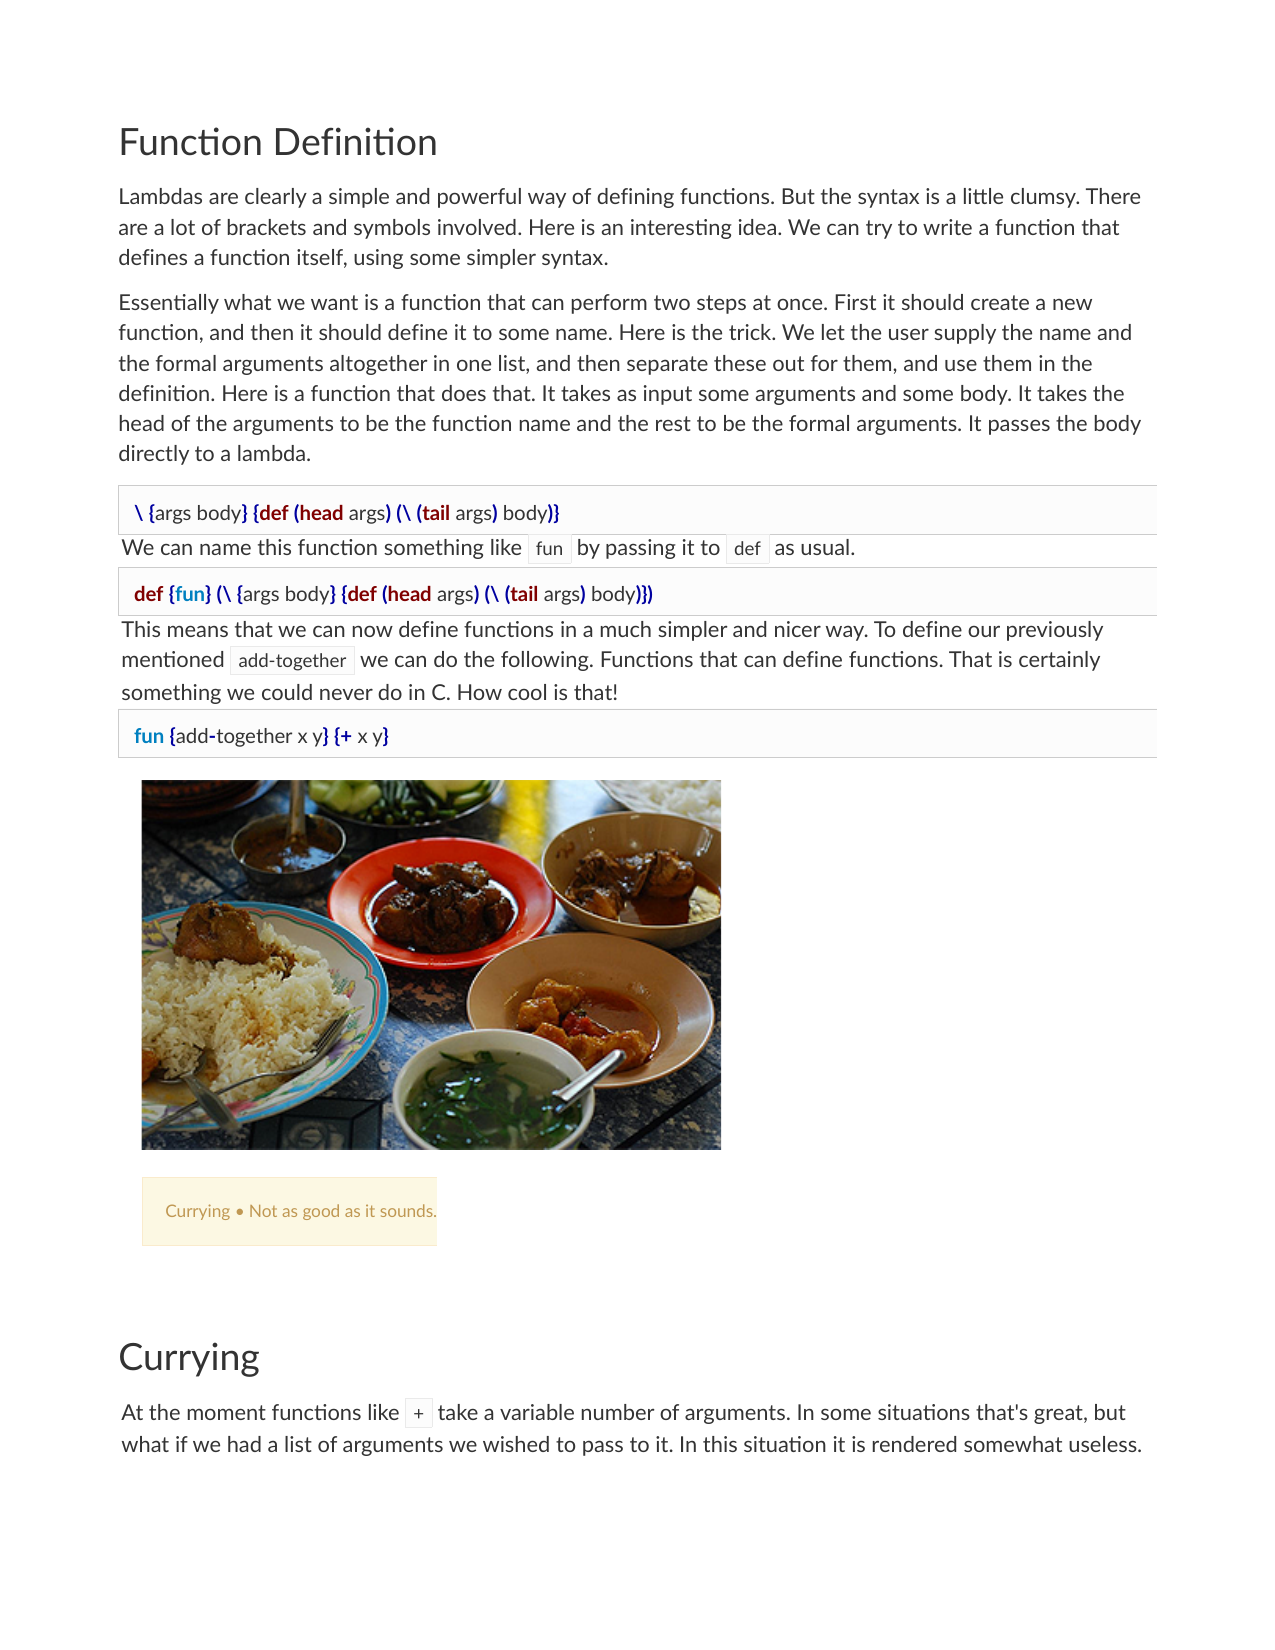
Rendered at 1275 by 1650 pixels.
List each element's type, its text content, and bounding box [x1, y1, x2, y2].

text This means that we can now define functions in a much simpler and nicer way. To define our previously mentioned add-together we can do the following. Functions that can define functions. That is certainly something we could never do in C. How cool is that! [121, 616, 1154, 705]
text by passing it to [572, 535, 726, 563]
text At the moment functions like + take a variable number of arguments. In some situations that's great, but what if we had a list of arguments we wished to pass to it. In this situation it is rendered somewhat useless. [121, 1398, 1154, 1457]
text fun [529, 535, 571, 563]
picture [141, 780, 722, 1150]
text as usual. [770, 535, 1154, 563]
text def {fun} (\ {args body} {def (head args) (\ (tail args) body)}) [119, 568, 1157, 615]
text \ {args body} {def (head args) (\ (tail args) body)} [119, 486, 1157, 534]
text Currying • Not as good as it sounds. [143, 1177, 1133, 1245]
subtitle Currying [118, 1333, 1157, 1378]
text def [727, 535, 769, 563]
text fun {add-together x y} {+ x y} [119, 710, 1157, 757]
text Lambdas are clearly a simple and powerful way of defining functions. But the syntax is a little clumsy. There are a lot of brackets and symbols involved. Here is an interesting idea. We can try to write a function that defines a function itself, using some simpler syntax. [118, 183, 1157, 270]
subtitle Function Definition [118, 118, 1157, 163]
text We can name this function something like [121, 535, 528, 563]
text Essentially what we want is a function that can perform two steps at once. First it should create a new function, and then it should define it to some name. Here is the trick. We let the user supply the name and the formal arguments altogether in one list, and then separate these out for them, and use them in the definition. Here is a function that does that. It takes as input some arguments and some body. It takes the head of the arguments to be the function name and the rest to be the formal arguments. It passes the body directly to a lambda. [118, 289, 1157, 466]
